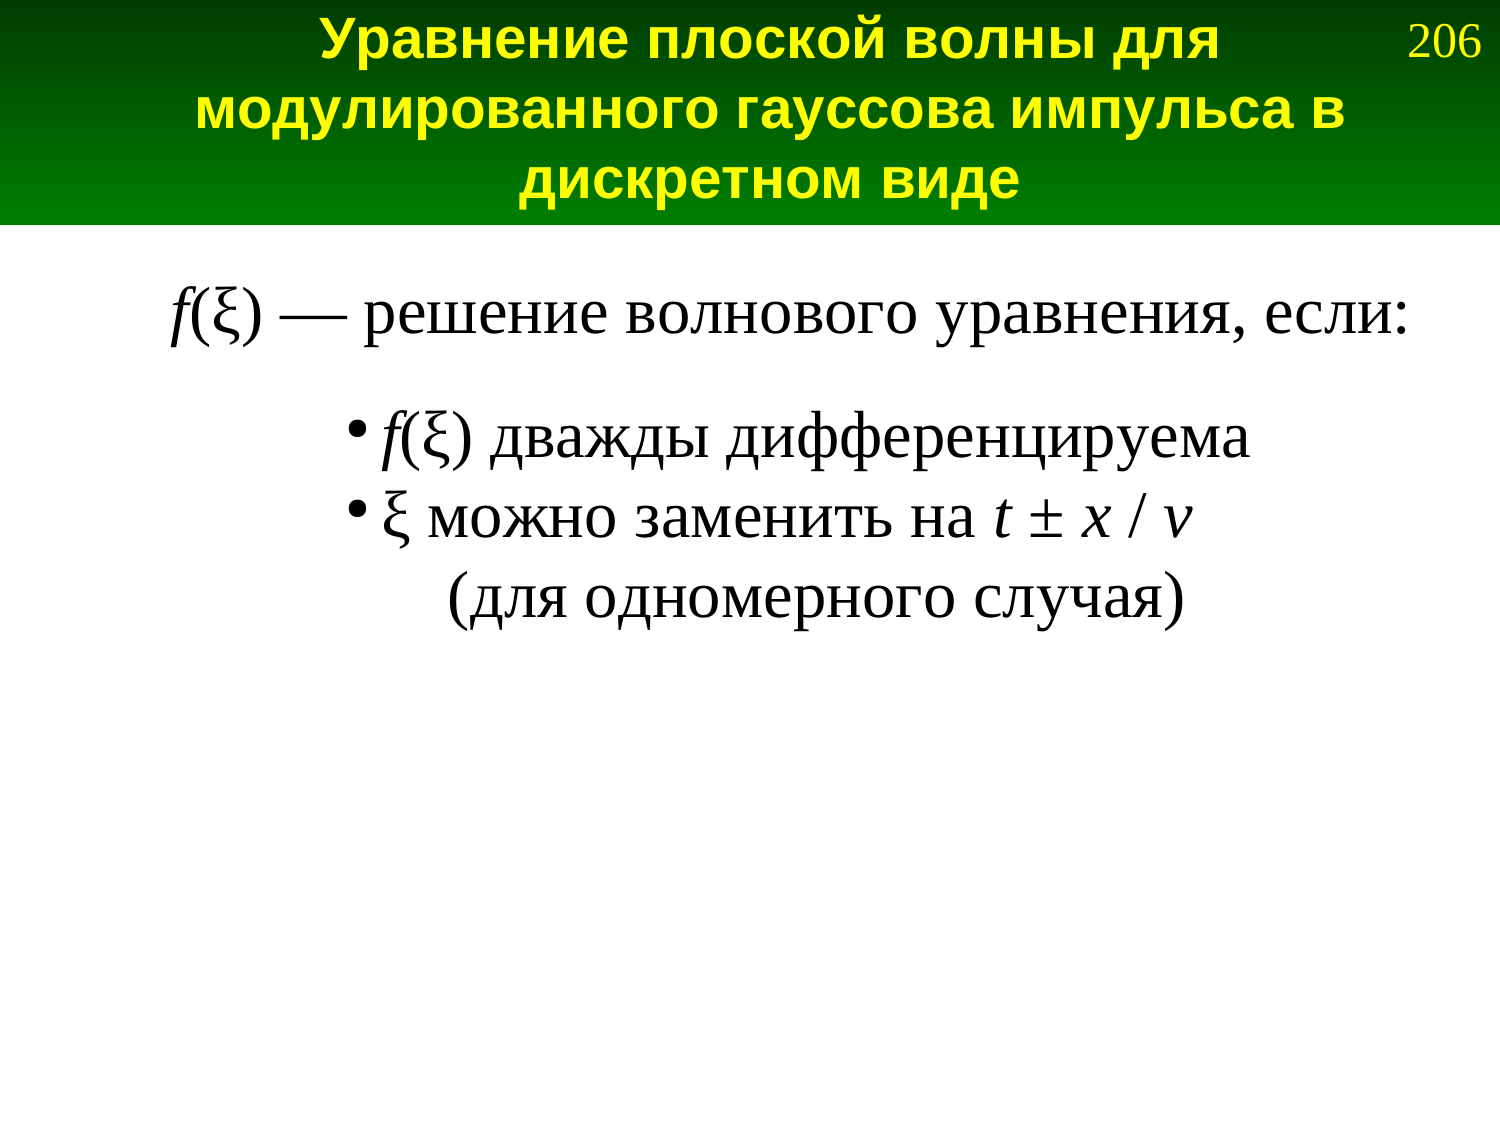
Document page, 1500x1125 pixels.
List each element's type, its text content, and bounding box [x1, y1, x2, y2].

text_box f(ξ) дважды дифференцируема ξ можно заменить на t ± x / v (для одномерного случая) [330, 383, 1268, 638]
title Уравнение плоской волны для модулированного гауссова импульса в дискретном виде [100, 0, 1441, 219]
text_box f(ξ) — решение волнового уравнения, если: [156, 259, 1428, 355]
